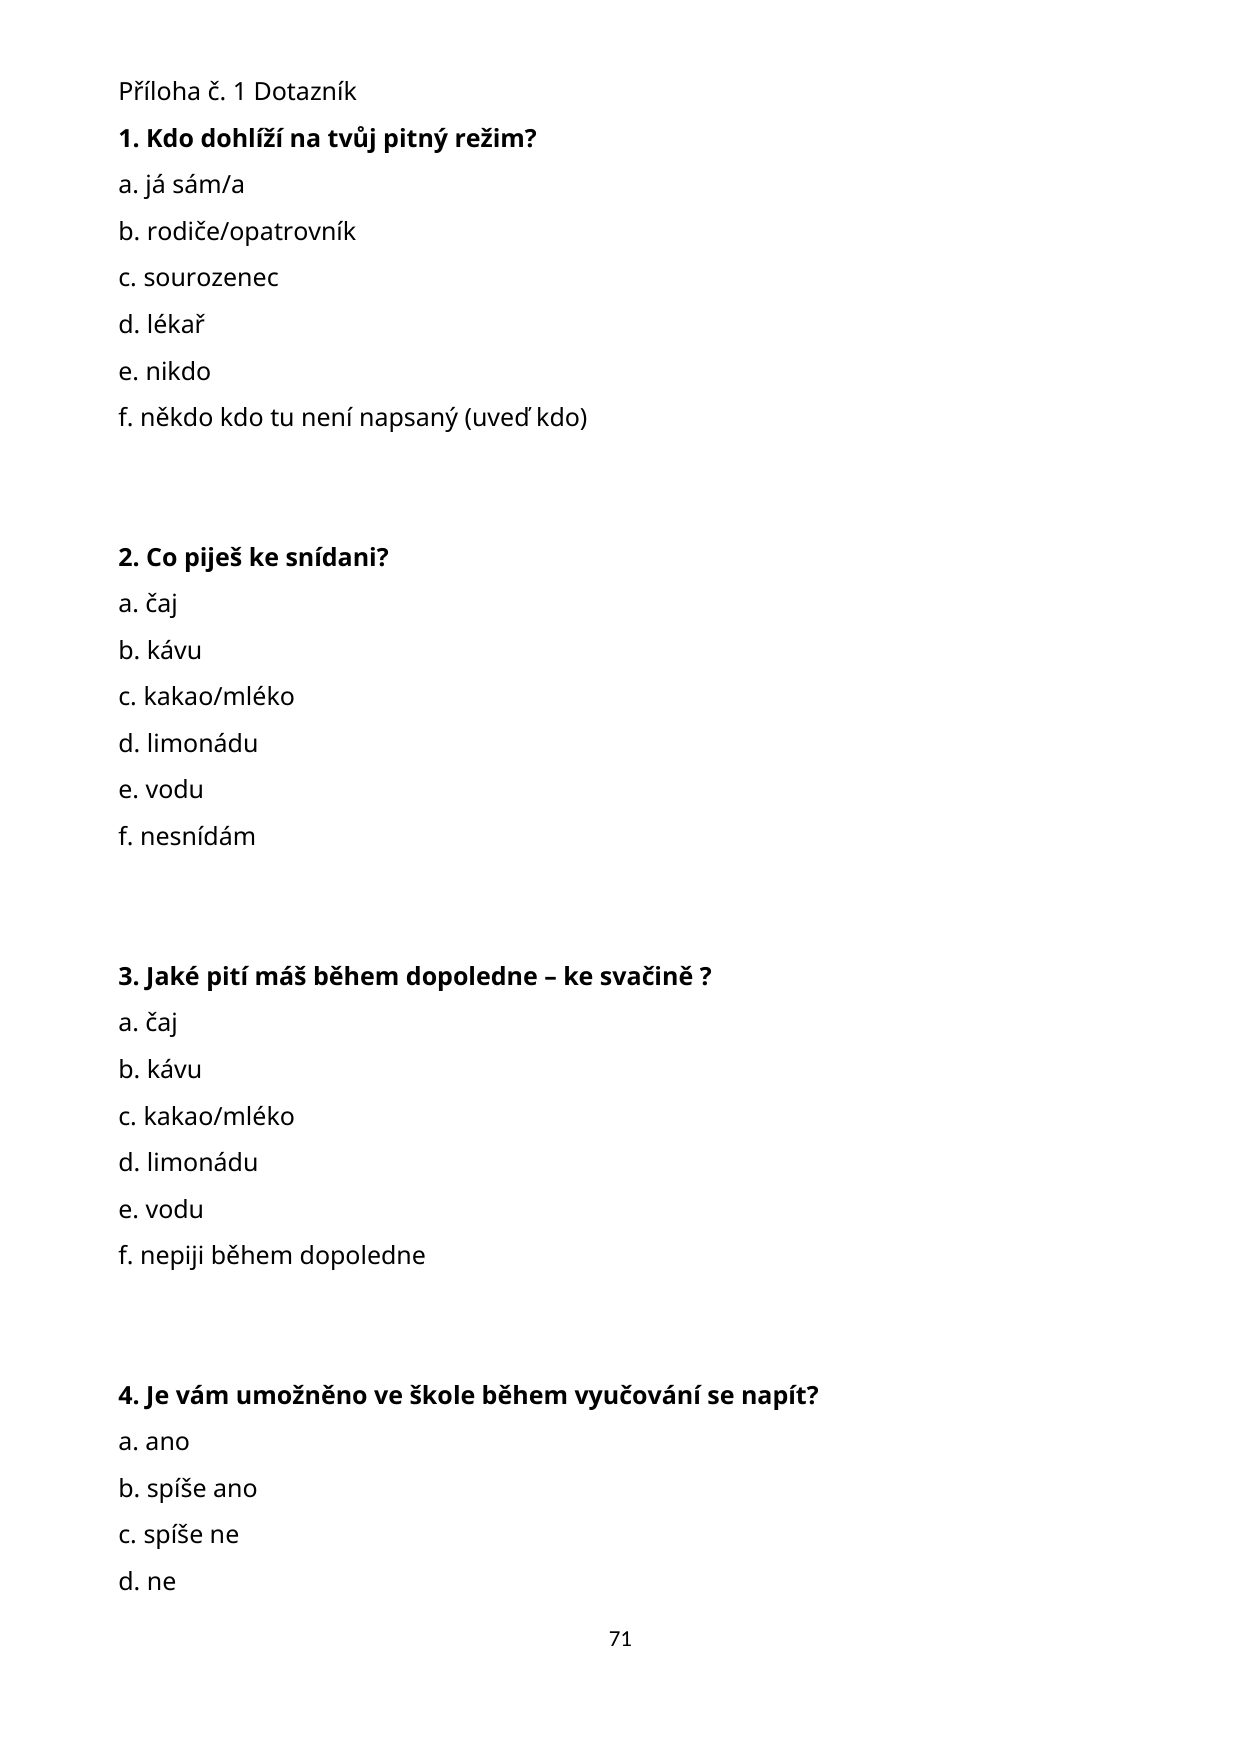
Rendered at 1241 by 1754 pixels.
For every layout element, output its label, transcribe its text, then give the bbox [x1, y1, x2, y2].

text c. sourozenec [118, 260, 1122, 294]
text a. čaj [118, 1005, 1122, 1039]
text c. spíše ne [118, 1517, 1122, 1551]
text 4. Je vám umožněno ve škole během vyučování se napít? [118, 1377, 1122, 1412]
text d. lékař [118, 307, 1122, 341]
text a. já sám/a [118, 167, 1122, 201]
text b. kávu [118, 1052, 1122, 1086]
text a. čaj [118, 586, 1122, 620]
text d. ne [118, 1564, 1122, 1598]
text 2. Co piješ ke snídani? [118, 539, 1122, 573]
text 3. Jaké pití máš během dopoledne – ke svačině ? [118, 958, 1122, 992]
text e. vodu [118, 1191, 1122, 1225]
text d. limonádu [118, 1145, 1122, 1179]
text e. vodu [118, 772, 1122, 806]
text 1. Kdo dohlíží na tvůj pitný režim? [118, 120, 1122, 154]
text c. kakao/mléko [118, 1098, 1122, 1132]
text f. nepiji během dopoledne [118, 1238, 1122, 1272]
text f. nesnídám [118, 819, 1122, 853]
text d. limonádu [118, 726, 1122, 760]
text c. kakao/mléko [118, 679, 1122, 713]
text b. kávu [118, 632, 1122, 667]
text b. spíše ano [118, 1471, 1122, 1505]
text b. rodiče/opatrovník [118, 213, 1122, 247]
text f. někdo kdo tu není napsaný (uveď kdo) [118, 400, 1122, 434]
text e. nikdo [118, 353, 1122, 387]
text a. ano [118, 1424, 1122, 1458]
text Příloha č. 1 Dotazník [118, 74, 1122, 108]
